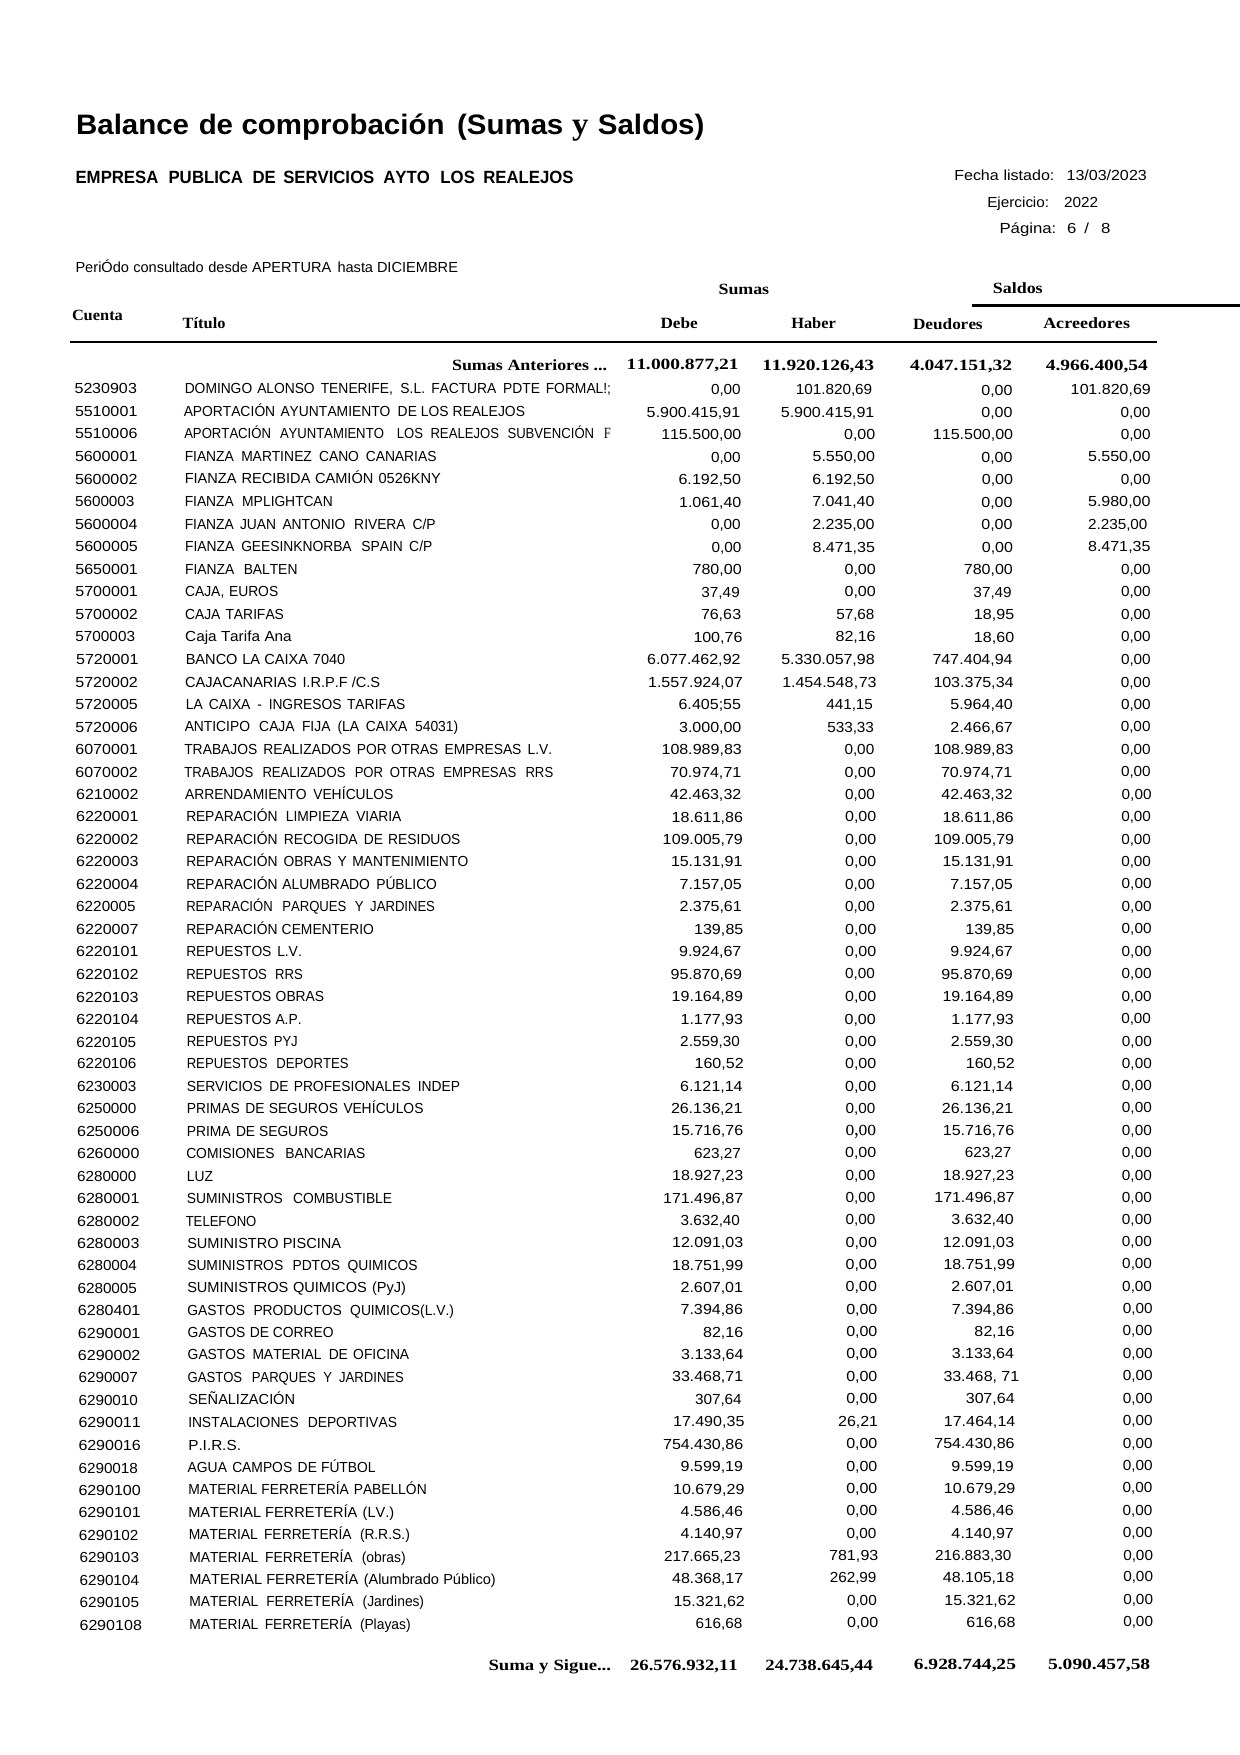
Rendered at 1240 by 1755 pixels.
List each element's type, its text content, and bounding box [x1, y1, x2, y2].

table_cell 6070002 [70, 761, 162, 784]
table_cell 18,60 [894, 626, 1031, 649]
table_cell 6220103 [70, 986, 162, 1008]
table_cell 0,00 [1031, 761, 1157, 784]
table_cell 0,00 [1031, 1030, 1157, 1053]
table_cell 42.463,32 [621, 784, 753, 806]
table_cell 0,00 [1031, 1008, 1157, 1030]
table_cell 0,00 [894, 469, 1031, 491]
table_cell 5720001 [70, 649, 162, 671]
table_cell 0,00 [621, 377, 753, 401]
table_cell 48.368,17 [621, 1568, 753, 1590]
table_cell 4.140,97 [894, 1523, 1031, 1545]
table_cell CAJACANARIAS I.R.P.F /C.S [162, 671, 621, 694]
table_cell 6220106 [70, 1053, 162, 1075]
table_cell 0,00 [1031, 671, 1157, 694]
table_cell 307,64 [621, 1388, 753, 1411]
table_cell 26.136,21 [894, 1098, 1031, 1117]
table_cell 100,76 [621, 626, 753, 649]
table_cell 6280000 [70, 1165, 162, 1187]
table_cell 6290108 [70, 1613, 162, 1643]
table_cell 6290102 [70, 1523, 162, 1545]
table_cell 1.454.548,73 [754, 671, 894, 694]
text Saldos [993, 279, 1169, 297]
table_cell REPARACIÓN ALUMBRADO PÚBLICO [162, 873, 621, 896]
table_cell 0,00 [1031, 896, 1157, 918]
table_cell MATERIAL FERRETERÍA (Playas) [162, 1613, 621, 1643]
table_cell FIANZA BALTEN [162, 559, 621, 581]
table_cell 6290100 [70, 1478, 162, 1500]
table_cell 5.550,00 [754, 446, 894, 468]
table_cell 15.131,91 [621, 851, 753, 873]
table_cell 754.430,86 [621, 1433, 753, 1456]
table_cell 7.394,86 [621, 1299, 753, 1321]
table_cell 0,00 [754, 1075, 894, 1098]
table_cell 6070001 [70, 739, 162, 761]
table_cell 82,16 [894, 1321, 1031, 1343]
table_cell 18.611,86 [894, 806, 1031, 829]
table_cell 0,00 [1031, 1433, 1157, 1456]
table_cell 781,93 [754, 1545, 894, 1568]
table_cell 19.164,89 [621, 986, 753, 1008]
table_cell 0,00 [754, 581, 894, 604]
table_cell 70.974,71 [621, 761, 753, 784]
table_cell 5.900.415,91 [621, 401, 753, 423]
table_cell 5600004 [70, 514, 162, 536]
table_cell 6250006 [70, 1117, 162, 1143]
table_cell 262,99 [754, 1568, 894, 1590]
table_cell REPARACIÓN CEMENTERIO [162, 918, 621, 941]
table_cell REPARACIÓN PARQUES Y JARDINES [162, 896, 621, 918]
text Deudores [913, 314, 985, 332]
table_cell GASTOS DE CORREO [162, 1321, 621, 1343]
table_cell 5700003 [70, 626, 162, 649]
table_cell 0,00 [754, 851, 894, 873]
table_cell 6220102 [70, 963, 162, 986]
table_cell 15.321,62 [894, 1590, 1031, 1613]
table_cell 6280001 [70, 1187, 162, 1209]
table_cell 6220105 [70, 1030, 162, 1053]
table_cell 0,00 [754, 739, 894, 761]
text Debe Haber [660, 314, 836, 332]
table_cell 109.005,79 [894, 829, 1031, 851]
table_cell 5650001 [70, 559, 162, 581]
table_cell MATERIAL FERRETERÍA (R.R.S.) [162, 1523, 621, 1545]
text Sumas [718, 279, 770, 297]
table_cell BANCO LA CAIXA 7040 [162, 649, 621, 671]
text Título [182, 313, 227, 331]
table_cell FIANZA JUAN ANTONIO RIVERA C/P [162, 514, 621, 536]
table_cell 19.164,89 [894, 986, 1031, 1008]
table_cell 0,00 [1031, 1523, 1157, 1545]
table_cell 15.716,76 [894, 1117, 1031, 1143]
table_cell REPARACIÓN OBRAS Y MANTENIMIENTO [162, 851, 621, 873]
table_cell 0,00 [1031, 1568, 1157, 1590]
table_cell 6220003 [70, 851, 162, 873]
table_cell MATERIAL FERRETERÍA (Alumbrado Público) [162, 1568, 621, 1590]
table_cell 3.632,40 [894, 1210, 1031, 1232]
table_cell 33.468,71 [621, 1366, 753, 1388]
table_cell 0,00 [1031, 1299, 1157, 1321]
table_cell 6220007 [70, 918, 162, 941]
table_cell 0,00 [754, 1187, 894, 1209]
table_cell 4.586,46 [894, 1500, 1031, 1523]
table_cell 6.405;55 [621, 694, 753, 716]
table_cell 5700002 [70, 604, 162, 626]
table_cell 0,00 [1031, 986, 1157, 1008]
table_cell 0,00 [1031, 963, 1157, 986]
table_cell 0,00 [754, 918, 894, 941]
table_cell REPUESTOS L.V. [162, 941, 621, 963]
table_cell 0,00 [754, 1478, 894, 1500]
table_cell 216.883,30 [894, 1545, 1031, 1568]
table_cell 0,00 [1031, 918, 1157, 941]
table_cell 616,68 [621, 1613, 753, 1643]
table_cell 2.235,00 [754, 514, 894, 536]
table_cell 0,00 [1031, 784, 1157, 806]
table_cell COMISIONES BANCARIAS [162, 1143, 621, 1165]
table_cell 0,00 [754, 1008, 894, 1030]
table_cell 0,00 [754, 423, 894, 446]
table_cell 18.927,23 [621, 1165, 753, 1187]
table_cell REPUESTOS PYJ [162, 1030, 621, 1053]
table_header 11.000.877,21 [621, 343, 753, 377]
table_cell 0,00 [1031, 1590, 1157, 1613]
table_cell 623,27 [894, 1143, 1031, 1165]
table_cell 747.404,94 [894, 649, 1031, 671]
table_cell 0,00 [1031, 1053, 1157, 1075]
table_cell SERVICIOS DE PROFESIONALES INDEP [162, 1075, 621, 1098]
table_cell 26.136,21 [621, 1098, 753, 1117]
table_cell 3.000,00 [621, 716, 753, 739]
table_cell 108.989,83 [894, 739, 1031, 761]
table_cell 1.177,93 [621, 1008, 753, 1030]
table_cell 6.192,50 [754, 469, 894, 491]
table_cell 0,00 [1031, 1478, 1157, 1500]
table_cell 6280401 [70, 1299, 162, 1321]
table_cell 108.989,83 [621, 739, 753, 761]
table_cell 0,00 [1031, 851, 1157, 873]
table_cell 37,49 [621, 581, 753, 604]
table_cell 0,00 [754, 1143, 894, 1165]
table_cell 33.468, 71 [894, 1366, 1031, 1388]
table_cell 0,00 [1031, 1254, 1157, 1276]
table_cell SUMINISTRO PISCINA [162, 1232, 621, 1254]
table_cell 82,16 [754, 626, 894, 649]
table_cell 0,00 [894, 446, 1031, 468]
table_cell 160,52 [621, 1053, 753, 1075]
table_cell APORTACIÓN AYUNTAMIENTO DE LOS REALEJOS [162, 401, 621, 423]
table_cell 0,00 [1031, 1321, 1157, 1343]
table_cell 6290103 [70, 1545, 162, 1568]
table_cell 0,00 [754, 1366, 894, 1388]
table_cell 5230903 [70, 377, 162, 401]
table_cell 7.157,05 [621, 873, 753, 896]
table_cell LA CAIXA - INGRESOS TARIFAS [162, 694, 621, 716]
table_cell TRABAJOS REALIZADOS POR OTRAS EMPRESAS RRS [162, 761, 621, 784]
table_cell MATERIAL FERRETERÍA PABELLÓN [162, 1478, 621, 1500]
table_cell 0,00 [754, 1053, 894, 1075]
table_cell GASTOS MATERIAL DE OFICINA [162, 1344, 621, 1366]
table_cell 0,00 [754, 1590, 894, 1613]
table_cell 6.121,14 [894, 1075, 1031, 1098]
table_cell 6290016 [70, 1433, 162, 1456]
table_cell 18.751,99 [894, 1254, 1031, 1276]
table_cell 139,85 [621, 918, 753, 941]
table_cell 18.751,99 [621, 1254, 753, 1276]
table_cell 0,00 [754, 963, 894, 986]
table_cell 0,00 [1031, 1117, 1157, 1143]
table_cell 9.599,19 [621, 1456, 753, 1478]
table_cell 3.133,64 [894, 1344, 1031, 1366]
table_cell CAJA, EUROS [162, 581, 621, 604]
table_cell 82,16 [621, 1321, 753, 1343]
table_cell 101.820,69 [754, 377, 894, 401]
table_cell 6290011 [70, 1411, 162, 1433]
table_cell 0,00 [1031, 559, 1157, 581]
table_cell 2.375,61 [894, 896, 1031, 918]
table_cell 0,00 [894, 514, 1031, 536]
table_cell 0,00 [754, 1388, 894, 1411]
table_cell REPARACIÓN RECOGIDA DE RESIDUOS [162, 829, 621, 851]
table_cell 5510001 [70, 401, 162, 423]
table_cell 5720002 [70, 671, 162, 694]
table_cell SUMINISTROS PDTOS QUIMICOS [162, 1254, 621, 1276]
table_cell 15.321,62 [621, 1590, 753, 1613]
table_cell REPUESTOS DEPORTES [162, 1053, 621, 1075]
table_cell 0,00 [1031, 716, 1157, 739]
table_header Sumas Anteriores ... [162, 343, 621, 377]
table_cell 5.550,00 [1031, 446, 1157, 468]
table_cell 0,00 [754, 986, 894, 1008]
table_cell 0,00 [754, 1613, 894, 1643]
table_cell 0,00 [1031, 604, 1157, 626]
table_cell 0,00 [754, 1030, 894, 1053]
table_cell 5.964,40 [894, 694, 1031, 716]
table_cell 6290105 [70, 1590, 162, 1613]
table_cell 0,00 [1031, 1613, 1157, 1643]
table_cell 307,64 [894, 1388, 1031, 1411]
table_cell 5600003 [70, 491, 162, 514]
table_cell 7.041,40 [754, 491, 894, 514]
table_cell 8.471,35 [754, 536, 894, 559]
table_cell 5700001 [70, 581, 162, 604]
table_cell 3.133,64 [621, 1344, 753, 1366]
table_cell Caja Tarifa Ana [162, 626, 621, 649]
table_cell 6280002 [70, 1210, 162, 1232]
table_cell 6.121,14 [621, 1075, 753, 1098]
table_cell 0,00 [754, 784, 894, 806]
table_cell LUZ [162, 1165, 621, 1187]
table_cell 0,00 [1031, 1143, 1157, 1165]
table_cell 6220002 [70, 829, 162, 851]
table_cell 0,00 [754, 1232, 894, 1254]
table_cell FIANZA MPLIGHTCAN [162, 491, 621, 514]
table_cell 0,00 [1031, 649, 1157, 671]
table_cell 6290010 [70, 1388, 162, 1411]
table_cell 18.611,86 [621, 806, 753, 829]
table_cell 5720005 [70, 694, 162, 716]
table_cell TRABAJOS REALIZADOS POR OTRAS EMPRESAS L.V. [162, 739, 621, 761]
table_cell 9.924,67 [894, 941, 1031, 963]
table_cell 2.607,01 [621, 1276, 753, 1299]
table_cell 0,00 [1031, 1210, 1157, 1232]
table_cell 4.140,97 [621, 1523, 753, 1545]
table_cell FIANZA MARTINEZ CANO CANARIAS [162, 446, 621, 468]
table_cell ANTICIPO CAJA FIJA (LA CAIXA 54031) [162, 716, 621, 739]
table_cell 0,00 [754, 941, 894, 963]
table_cell 17.464,14 [894, 1411, 1031, 1433]
table_cell 0,00 [754, 1433, 894, 1456]
table_cell 0,00 [1031, 739, 1157, 761]
table_header 11.920.126,43 [754, 343, 894, 377]
table_cell 0,00 [754, 896, 894, 918]
table_cell SEÑALIZACIÓN [162, 1388, 621, 1411]
table_cell REPUESTOS RRS [162, 963, 621, 986]
table_cell 5600001 [70, 446, 162, 468]
table_cell 6280005 [70, 1276, 162, 1299]
table_cell 441,15 [754, 694, 894, 716]
table_cell 0,00 [1031, 806, 1157, 829]
table_cell 780,00 [894, 559, 1031, 581]
table_cell 6220004 [70, 873, 162, 896]
table_cell 0,00 [1031, 1276, 1157, 1299]
table_header 4.047.151,32 [894, 343, 1031, 377]
table_cell 6220104 [70, 1008, 162, 1030]
table_header [70, 343, 162, 377]
table_cell 0,00 [1031, 1075, 1157, 1098]
table_cell 0,00 [1031, 1344, 1157, 1366]
table_cell 0,00 [1031, 1098, 1157, 1117]
text Acreedores [1043, 314, 1169, 332]
table_cell 9.599,19 [894, 1456, 1031, 1478]
table_cell 754.430,86 [894, 1433, 1031, 1456]
table_cell 0,00 [1031, 423, 1157, 446]
table_cell 0,00 [754, 1254, 894, 1276]
table_cell 616,68 [894, 1613, 1031, 1643]
table_cell REPUESTOS A.P. [162, 1008, 621, 1030]
table_cell 10.679,29 [621, 1478, 753, 1500]
table_cell 5.330.057,98 [754, 649, 894, 671]
table_cell 0,00 [1031, 941, 1157, 963]
table_cell 5.980,00 [1031, 491, 1157, 514]
table_cell 0,00 [621, 514, 753, 536]
table_cell 6290001 [70, 1321, 162, 1343]
table_cell 5510006 [70, 423, 162, 446]
table_cell 0,00 [754, 829, 894, 851]
table_cell 5600002 [70, 469, 162, 491]
table_cell 95.870,69 [621, 963, 753, 986]
table_cell REPUESTOS OBRAS [162, 986, 621, 1008]
table_cell REPARACIÓN LIMPIEZA VIARIA [162, 806, 621, 829]
table_cell FIANZA RECIBIDA CAMIÓN 0526KNY [162, 469, 621, 491]
table_cell 1.177,93 [894, 1008, 1031, 1030]
table_cell 6220005 [70, 896, 162, 918]
table_cell 2.466,67 [894, 716, 1031, 739]
table_cell 10.679,29 [894, 1478, 1031, 1500]
table_cell 95.870,69 [894, 963, 1031, 986]
table_cell 48.105,18 [894, 1568, 1031, 1590]
table_cell 0,00 [1031, 1545, 1157, 1568]
table_cell 0,00 [754, 1344, 894, 1366]
table_cell 0,00 [1031, 1456, 1157, 1478]
table_cell SUMINISTROS COMBUSTIBLE [162, 1187, 621, 1209]
table_cell 171.496,87 [621, 1187, 753, 1209]
table_cell 6220001 [70, 806, 162, 829]
table_cell 0,00 [754, 1210, 894, 1232]
table_cell 0,00 [894, 536, 1031, 559]
table_cell 6280003 [70, 1232, 162, 1254]
table_cell 18,95 [894, 604, 1031, 626]
table_cell 217.665,23 [621, 1545, 753, 1568]
table_cell 109.005,79 [621, 829, 753, 851]
table_cell 0,00 [621, 446, 753, 468]
table_cell 0,00 [754, 1456, 894, 1478]
text Página: 6 / 8 [58, 220, 1110, 237]
table_cell MATERIAL FERRETERÍA (LV.) [162, 1500, 621, 1523]
table_cell GASTOS PARQUES Y JARDINES [162, 1366, 621, 1388]
table_cell ARRENDAMIENTO VEHÍCULOS [162, 784, 621, 806]
table_cell MATERIAL FERRETERÍA (Jardines) [162, 1590, 621, 1613]
table_cell DOMINGO ALONSO TENERIFE, S.L. FACTURA PDTE FORMAL!; [162, 377, 621, 401]
table_cell 15.131,91 [894, 851, 1031, 873]
table_cell 0,00 [754, 1523, 894, 1545]
table_cell 2.375,61 [621, 896, 753, 918]
table_cell 0,00 [621, 536, 753, 559]
table_cell 0,00 [754, 1299, 894, 1321]
table_cell 6250000 [70, 1098, 162, 1117]
table_cell 76,63 [621, 604, 753, 626]
table_cell 0,00 [754, 1321, 894, 1343]
table_cell 115.500,00 [621, 423, 753, 446]
table_cell 0,00 [1031, 1500, 1157, 1523]
table_cell 0,00 [1031, 1388, 1157, 1411]
table_cell 9.924,67 [621, 941, 753, 963]
table_cell 0,00 [754, 806, 894, 829]
table_cell 0,00 [894, 491, 1031, 514]
table_cell INSTALACIONES DEPORTIVAS [162, 1411, 621, 1433]
table_cell 4.586,46 [621, 1500, 753, 1523]
table_cell MATERIAL FERRETERÍA (obras) [162, 1545, 621, 1568]
table_cell 0,00 [1031, 1366, 1157, 1388]
table_cell 0,00 [754, 1500, 894, 1523]
table_cell 6290018 [70, 1456, 162, 1478]
table_cell 171.496,87 [894, 1187, 1031, 1209]
table_cell o,oo [754, 1117, 894, 1143]
table_cell 0,00 [1031, 829, 1157, 851]
table_cell SUMINISTROS QUIMICOS (PyJ) [162, 1276, 621, 1299]
table_cell 37,49 [894, 581, 1031, 604]
table_cell 0,00 [754, 1276, 894, 1299]
text Cuenta [72, 306, 125, 323]
table_cell 0,00 [754, 761, 894, 784]
table_cell 0,00 [1031, 1165, 1157, 1187]
table_cell 1.557.924,07 [621, 671, 753, 694]
table_cell 0,00 [1031, 694, 1157, 716]
table_cell 15.716,76 [621, 1117, 753, 1143]
table_cell 0,00 [1031, 1411, 1157, 1433]
table_cell 6280004 [70, 1254, 162, 1276]
table_cell 18.927,23 [894, 1165, 1031, 1187]
table_cell 12.091,03 [894, 1232, 1031, 1254]
text PeriÓdo consultado desde APERTURA hasta DICIEMBRE [75, 258, 461, 275]
table_cell 6.077.462,92 [621, 649, 753, 671]
table_cell PRIMAS DE SEGUROS VEHÍCULOS [162, 1098, 621, 1117]
table_cell P.I.R.S. [162, 1433, 621, 1456]
table_cell 6230003 [70, 1075, 162, 1098]
table_cell 0,00 [1031, 469, 1157, 491]
table_cell 623,27 [621, 1143, 753, 1165]
table_cell 101.820,69 [1031, 377, 1157, 401]
table_cell 0,00 [1031, 1187, 1157, 1209]
table_cell 780,00 [621, 559, 753, 581]
table_cell GASTOS PRODUCTOS QUIMICOS(L.V.) [162, 1299, 621, 1321]
table_cell 5720006 [70, 716, 162, 739]
table_cell 0,00 [1031, 401, 1157, 423]
table_cell 6260000 [70, 1143, 162, 1165]
table_cell 70.974,71 [894, 761, 1031, 784]
table_cell 0,00 [894, 401, 1031, 423]
table_cell 6290002 [70, 1344, 162, 1366]
table_cell 6290104 [70, 1568, 162, 1590]
table_cell PRIMA DE SEGUROS [162, 1117, 621, 1143]
table_cell 139,85 [894, 918, 1031, 941]
table_cell 42.463,32 [894, 784, 1031, 806]
table_cell 103.375,34 [894, 671, 1031, 694]
table_cell 1.061,40 [621, 491, 753, 514]
table_cell 533,33 [754, 716, 894, 739]
table_cell 7.157,05 [894, 873, 1031, 896]
table_cell 0,00 [754, 873, 894, 896]
table_cell 17.490,35 [621, 1411, 753, 1433]
table_cell 0,00 [894, 377, 1031, 401]
table_cell 6210002 [70, 784, 162, 806]
table_cell 5.900.415,91 [754, 401, 894, 423]
table_cell 26,21 [754, 1411, 894, 1433]
table_cell 0,00 [754, 559, 894, 581]
table_cell FIANZA GEESINKNORBA SPAIN C/P [162, 536, 621, 559]
table_cell 0,00 [1031, 873, 1157, 896]
table_cell 12.091,03 [621, 1232, 753, 1254]
table_cell 7.394,86 [894, 1299, 1031, 1321]
table_cell AGUA CAMPOS DE FÚTBOL [162, 1456, 621, 1478]
table_cell 0,00 [754, 1165, 894, 1187]
table_cell 6220101 [70, 941, 162, 963]
table_cell 0,00 [1031, 1232, 1157, 1254]
table_cell CAJA TARIFAS [162, 604, 621, 626]
table_cell 0,00 [1031, 626, 1157, 649]
table_cell 6290007 [70, 1366, 162, 1388]
table_cell 160,52 [894, 1053, 1031, 1075]
table_cell 2.559,30 [894, 1030, 1031, 1053]
table_cell 6290101 [70, 1500, 162, 1523]
table_cell 6.192,50 [621, 469, 753, 491]
table_cell 0,00 [1031, 581, 1157, 604]
table_header 4.966.400,54 [1031, 343, 1157, 377]
table_cell 2.607,01 [894, 1276, 1031, 1299]
table_cell TELEFONO [162, 1210, 621, 1232]
table_cell 2.235,00 [1031, 514, 1157, 536]
table_cell 5600005 [70, 536, 162, 559]
table_cell 57,68 [754, 604, 894, 626]
table_cell 2.559,30 [621, 1030, 753, 1053]
table_cell 0,00 [754, 1098, 894, 1117]
table_cell 8.471,35 [1031, 536, 1157, 559]
table_cell APORTACIÓN AYUNTAMIENTO LOS REALEJOS SUBVENCIÓN F [162, 423, 621, 446]
table_cell 3.632,40 [621, 1210, 753, 1232]
table_cell 115.500,00 [894, 423, 1031, 446]
